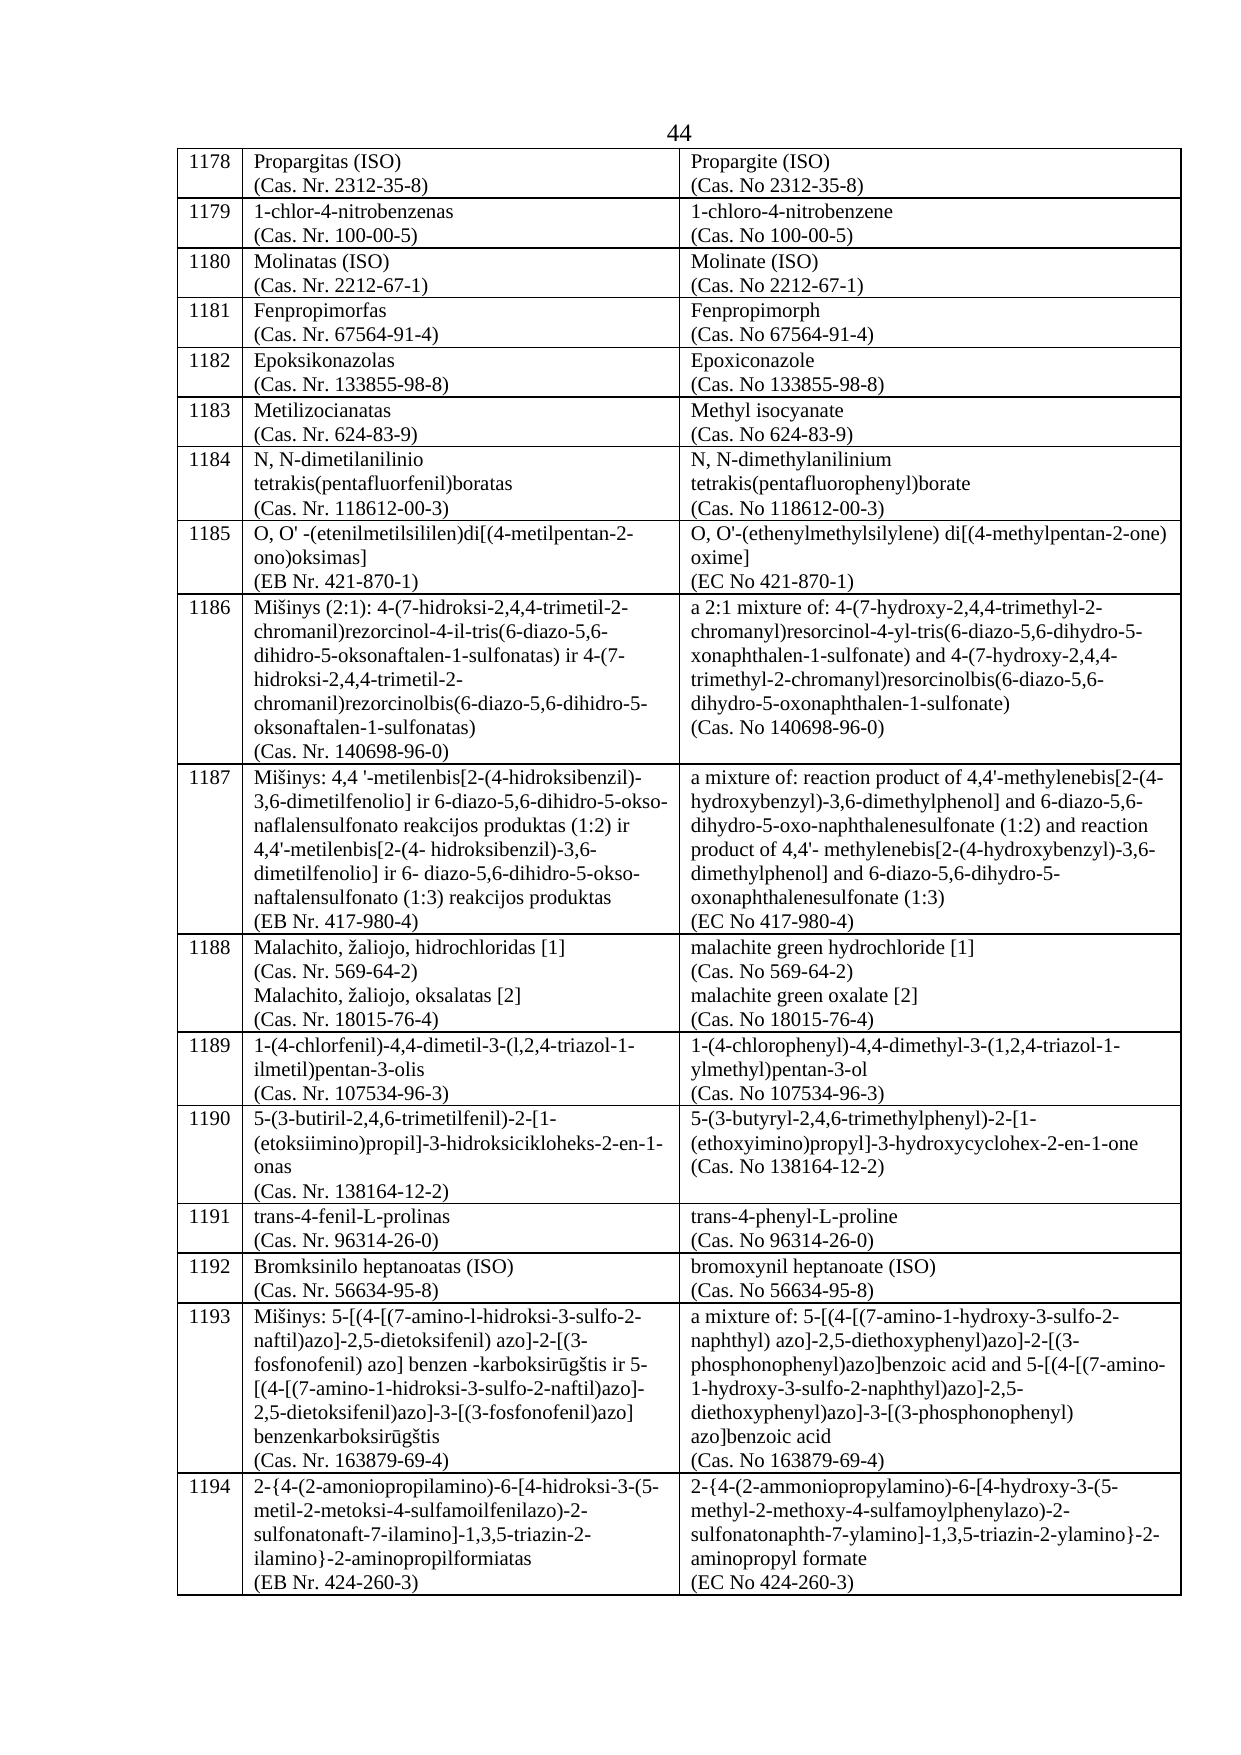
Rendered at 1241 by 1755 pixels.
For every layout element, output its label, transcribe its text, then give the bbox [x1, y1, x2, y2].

table_cell 1193 [178, 1304, 242, 1472]
table_cell 1189 [178, 1033, 242, 1105]
table_cell 1180 [178, 249, 242, 297]
table_cell 1194 [178, 1474, 242, 1594]
table_cell 1185 [178, 521, 242, 593]
table_cell 5-(3-butyryl-2,4,6-trimethylphenyl)-2-[1-(ethoxyimino)propyl]-3-hydroxycyclohex-2-en-1-one (Cas. No 138164-12-2) [680, 1106, 1180, 1203]
table_cell 1192 [178, 1254, 242, 1302]
table_cell 1181 [178, 298, 242, 346]
table_cell 1178 [178, 149, 242, 197]
table_cell 1179 [178, 199, 242, 247]
table_cell 1186 [178, 595, 242, 763]
table_cell 1182 [178, 348, 242, 396]
table_cell 1188 [178, 935, 242, 1031]
table_cell a 2:1 mixture of: 4-(7-hydroxy-2,4,4-trimethyl-2-chromanyl)resorcinol-4-yl-tris(6-diazo-5,6-dihydro-5-xonaphthalen-1-sulfonate) and 4-(7-hydroxy-2,4,4-trimethyl-2-chromanyl)resorcinolbis(6-diazo-5,6-dihydro-5-oxonaphthalen-1-sulfonate) (Cas. No 140698-96-0) [680, 595, 1180, 763]
table_cell 1184 [178, 447, 242, 519]
table_cell 1183 [178, 398, 242, 446]
table_cell 1190 [178, 1106, 242, 1203]
table_cell 1187 [178, 765, 242, 933]
table_cell 1191 [178, 1204, 242, 1252]
